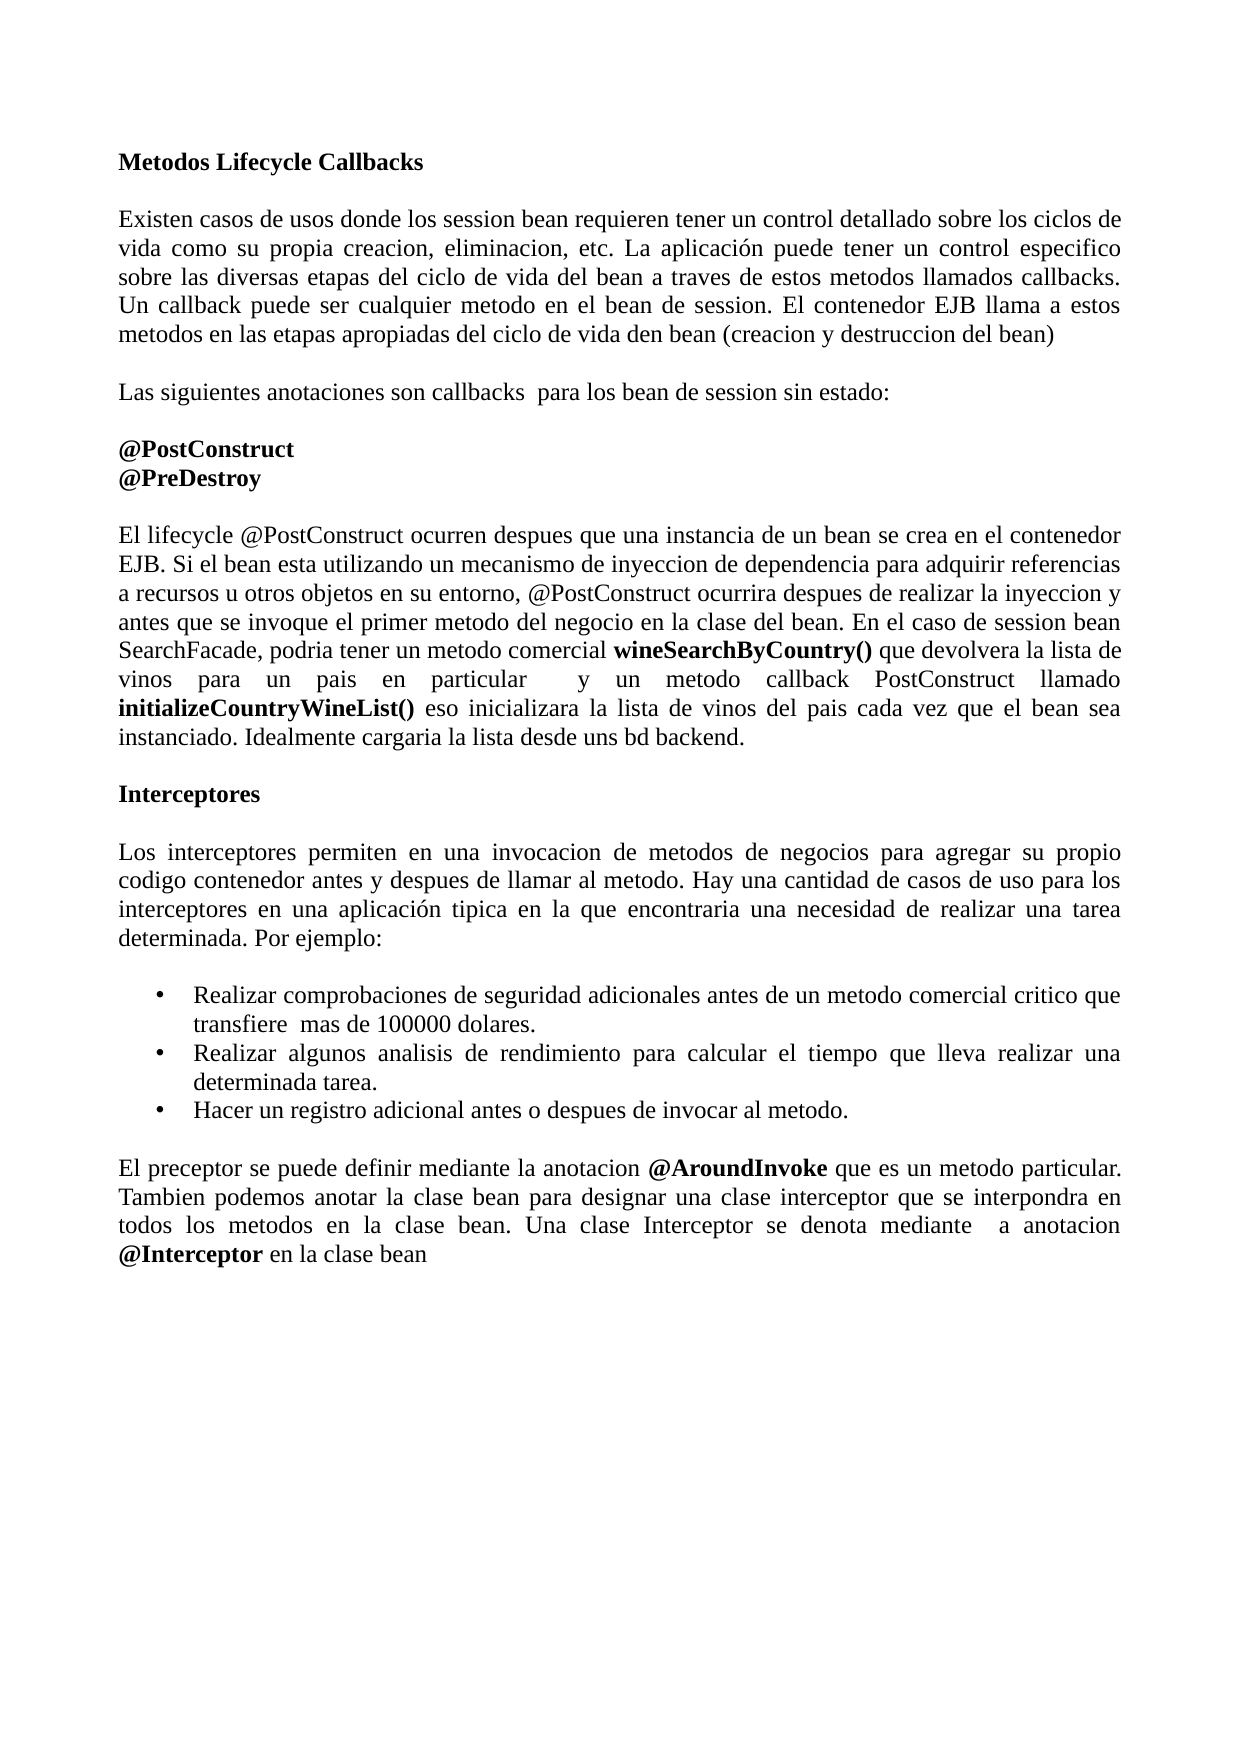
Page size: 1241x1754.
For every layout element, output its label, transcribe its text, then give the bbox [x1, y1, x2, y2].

text @PostConstruct [118, 434, 1122, 463]
list Realizar comprobaciones de seguridad adicionales antes de un metodo comercial critico que transfiere mas de 100000 dolares. [156, 981, 1122, 1038]
text Existen casos de usos donde los session bean requieren tener un control detallado sobre los ciclos de vida como su propia creacion, eliminacion, etc. La aplicación puede tener un control especifico sobre las diversas etapas del ciclo de vida del bean a traves de estos metodos llamados callbacks. Un callback puede ser cualquier metodo en el bean de session. El contenedor EJB llama a estos metodos en las etapas apropiadas del ciclo de vida den bean (creacion y destruccion del bean) [118, 204, 1122, 348]
text Interceptores [118, 779, 1122, 808]
text Los interceptores permiten en una invocacion de metodos de negocios para agregar su propio codigo contenedor antes y despues de llamar al metodo. Hay una cantidad de casos de uso para los interceptores en una aplicación tipica en la que encontraria una necesidad de realizar una tarea determinada. Por ejemplo: [118, 837, 1122, 952]
list Realizar algunos analisis de rendimiento para calcular el tiempo que lleva realizar una determinada tarea. [156, 1038, 1122, 1096]
list Hacer un registro adicional antes o despues de invocar al metodo. [156, 1096, 1122, 1124]
text El lifecycle @PostConstruct ocurren despues que una instancia de un bean se crea en el contenedor EJB. Si el bean esta utilizando un mecanismo de inyeccion de dependencia para adquirir referencias a recursos u otros objetos en su entorno, @PostConstruct ocurrira despues de realizar la inyeccion y antes que se invoque el primer metodo del negocio en la clase del bean. En el caso de session bean SearchFacade, podria tener un metodo comercial wineSearchByCountry() que devolvera la lista de vinos para un pais en particular y un metodo callback PostConstruct llamado initializeCountryWineList() eso inicializara la lista de vinos del pais cada vez que el bean sea instanciado. Idealmente cargaria la lista desde uns bd backend. [118, 521, 1122, 751]
text Las siguientes anotaciones son callbacks para los bean de session sin estado: [118, 377, 1122, 406]
text @PreDestroy [118, 463, 1122, 492]
text Metodos Lifecycle Callbacks [118, 147, 1122, 176]
text El preceptor se puede definir mediante la anotacion @AroundInvoke que es un metodo particular. Tambien podemos anotar la clase bean para designar una clase interceptor que se interpondra en todos los metodos en la clase bean. Una clase Interceptor se denota mediante a anotacion @Interceptor en la clase bean [118, 1153, 1122, 1268]
